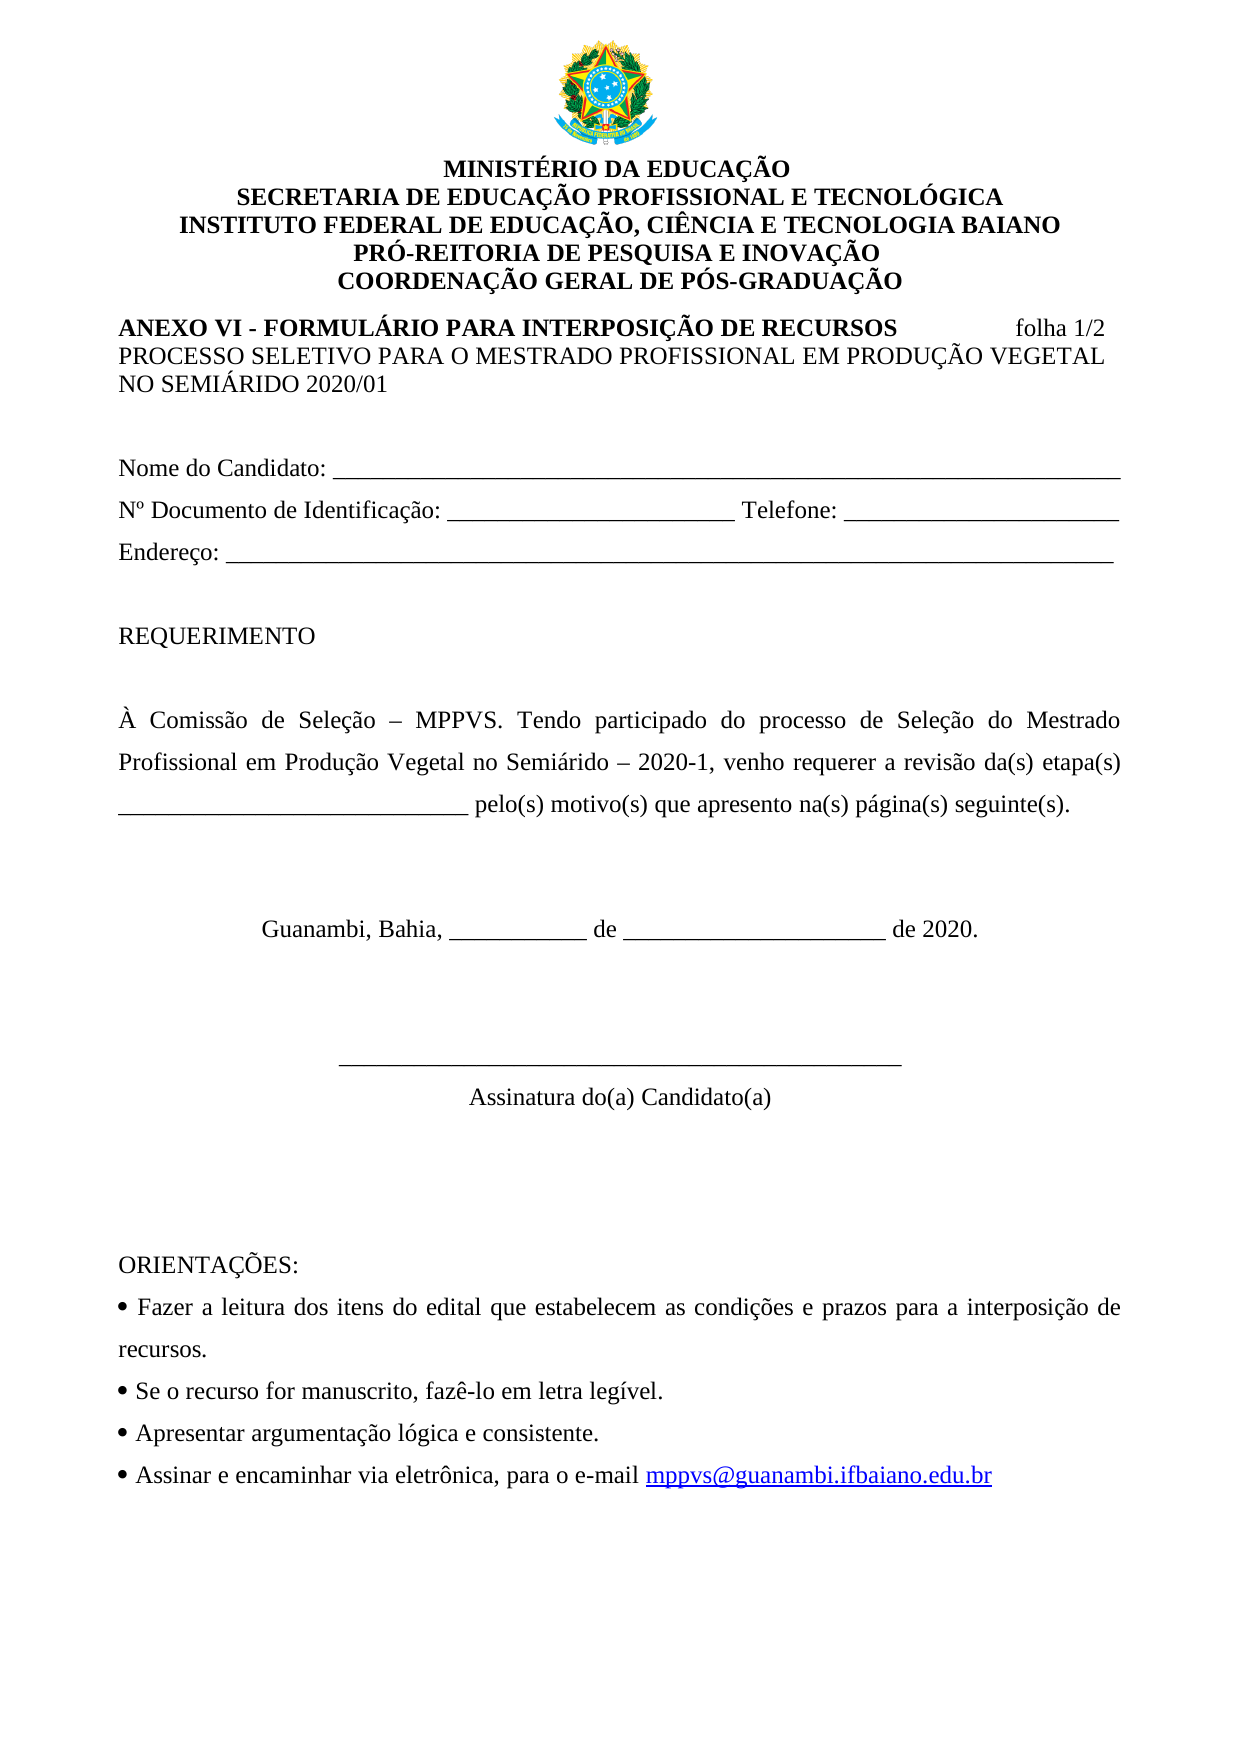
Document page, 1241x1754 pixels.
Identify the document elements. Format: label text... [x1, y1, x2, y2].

picture [627, 124, 637, 132]
text À Comissão de Seleção – MPPVS. Tendo participado do processo de Seleção do Mestrado Profissional em Produção Vegetal no Semiárido – 2020-1, venho requerer a revisão da(s) etapa(s) ____________________________ pelo(s) motivo(s) que apresento na(s) página(s) seguinte(s). [118, 706, 1122, 817]
text  Assinar e encaminhar via eletrônica, para o e-mail mppvs@guanambi.ifbaiano.edu.br [118, 1461, 1122, 1489]
text Guanambi, Bahia, ___________ de _____________________ de 2020. [118, 915, 1122, 943]
text PROCESSO SELETIVO PARA O MESTRADO PROFISSIONAL EM PRODUÇÃO VEGETAL NO SEMIÁRIDO 2020/01 [118, 342, 1122, 398]
text ANEXO VI - FORMULÁRIO PARA INTERPOSIÇÃO DE RECURSOS folha 1/2 [118, 313, 1122, 342]
text Nome do Candidato: _______________________________________________________________ Nº Documento de Identificação: _______________________ Telefone: ______________________ Endereço: _______________________________________________________________________ [118, 454, 1122, 566]
text ORIENTAÇÕES: [118, 1251, 1122, 1279]
text  Se o recurso for manuscrito, fazê-lo em letra legível. [118, 1377, 1122, 1405]
text  Fazer a leitura dos itens do edital que estabelecem as condições e prazos para a interposição de recursos. [118, 1293, 1122, 1363]
text  Apresentar argumentação lógica e consistente. [118, 1419, 1122, 1447]
text REQUERIMENTO [118, 622, 1122, 649]
picture [553, 40, 658, 145]
text Assinatura do(a) Candidato(a) [118, 1083, 1122, 1111]
text _____________________________________________ [118, 1041, 1122, 1069]
